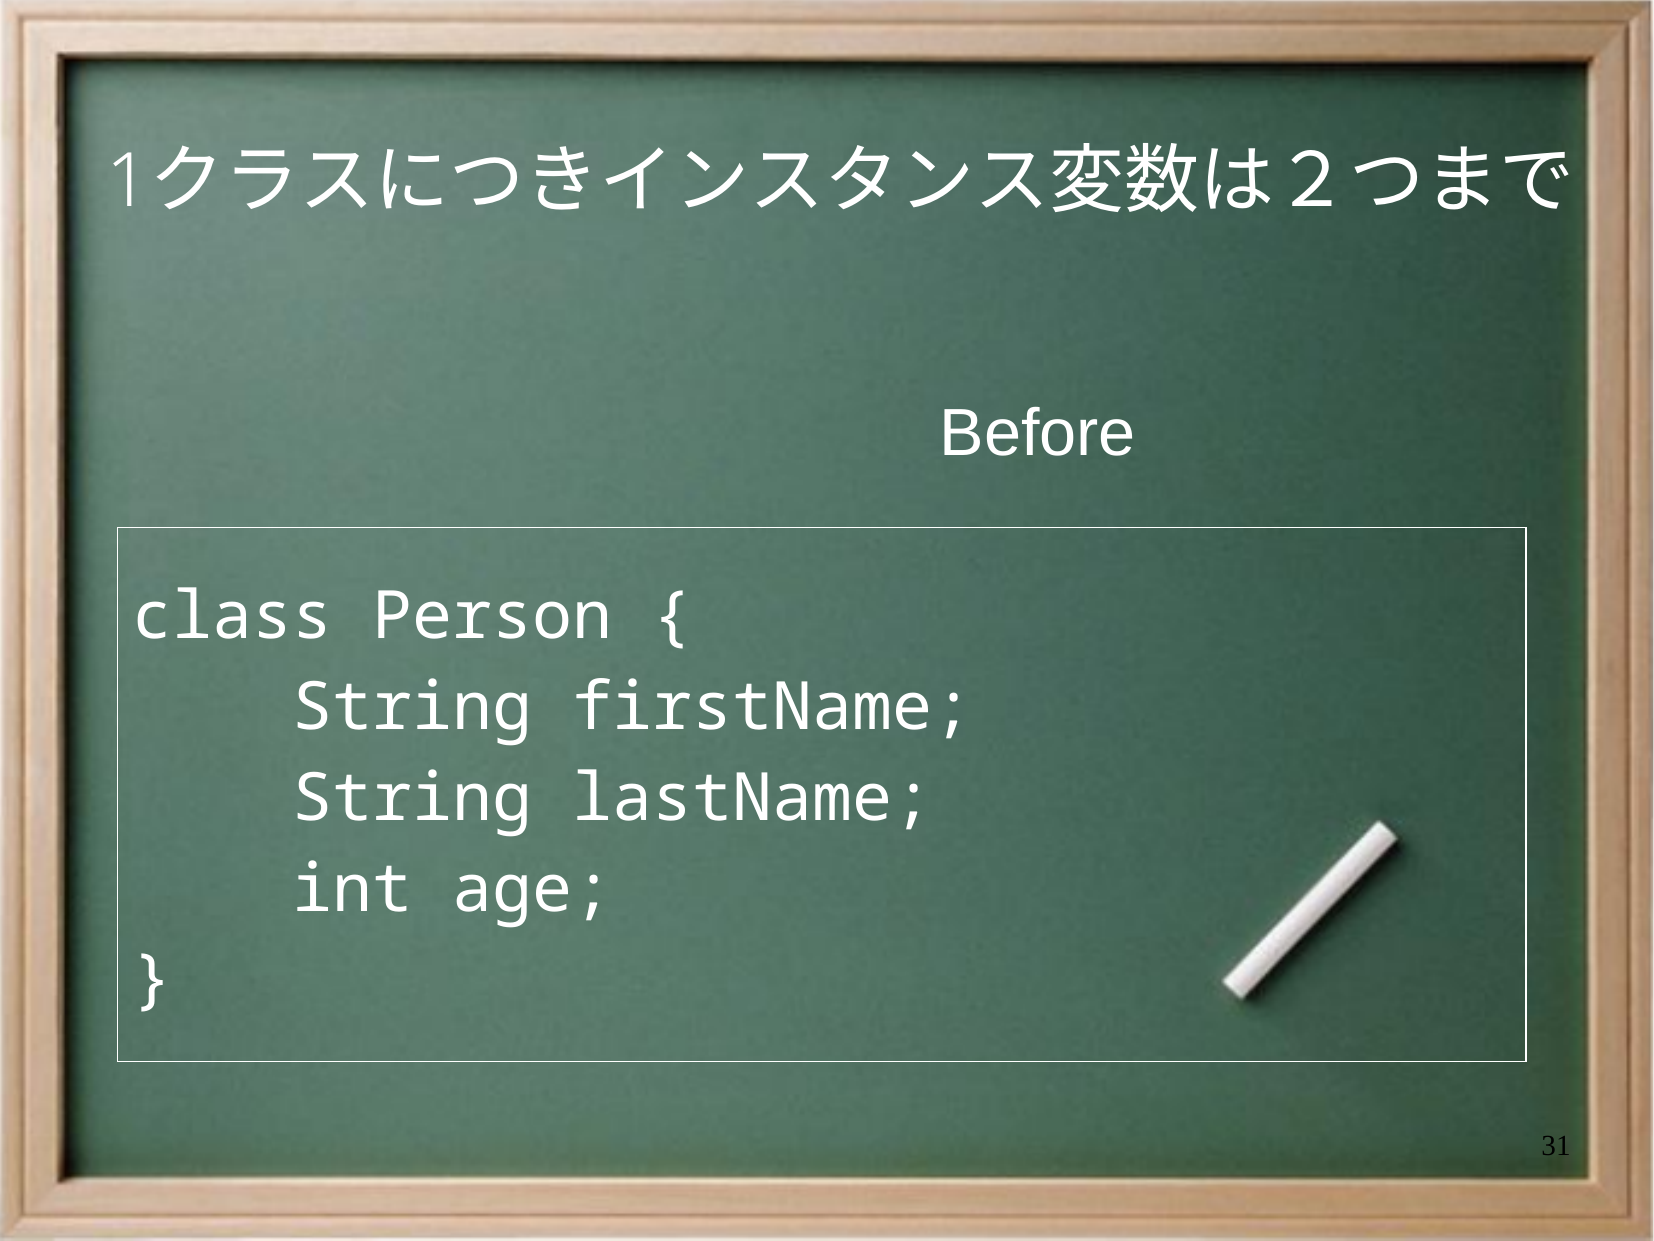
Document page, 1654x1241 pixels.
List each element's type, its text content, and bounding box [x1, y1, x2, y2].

text_box Before [925, 387, 1152, 478]
text_box class Person { String firstName; String lastName; int age; } [117, 527, 1526, 1062]
picture [0, 0, 1654, 1241]
title 1クラスにつきインスタンス変数は２つまで [82, 44, 1599, 304]
